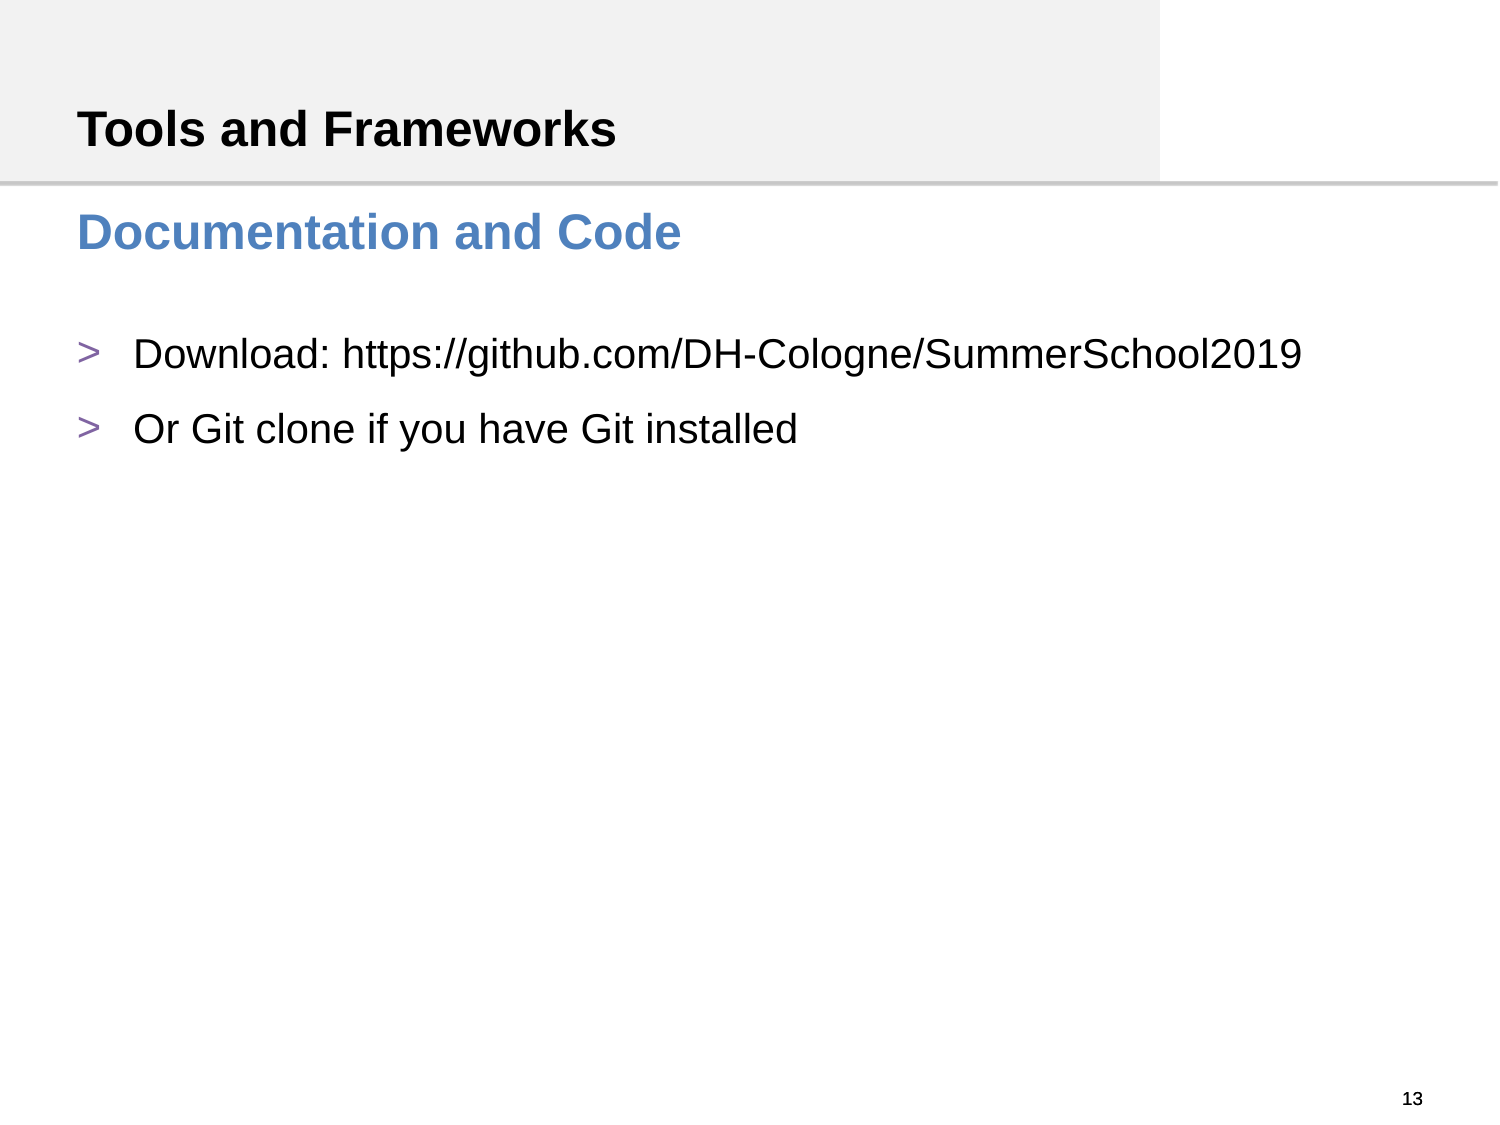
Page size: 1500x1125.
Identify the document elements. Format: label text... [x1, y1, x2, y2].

text_box Documentation and Code [76, 200, 1424, 259]
text_box Download: https://github.com/DH-Cologne/SummerSchool2019 Or Git clone if you have Git installed [76, 302, 1424, 886]
text_box Tools and Frameworks [76, 39, 1042, 157]
